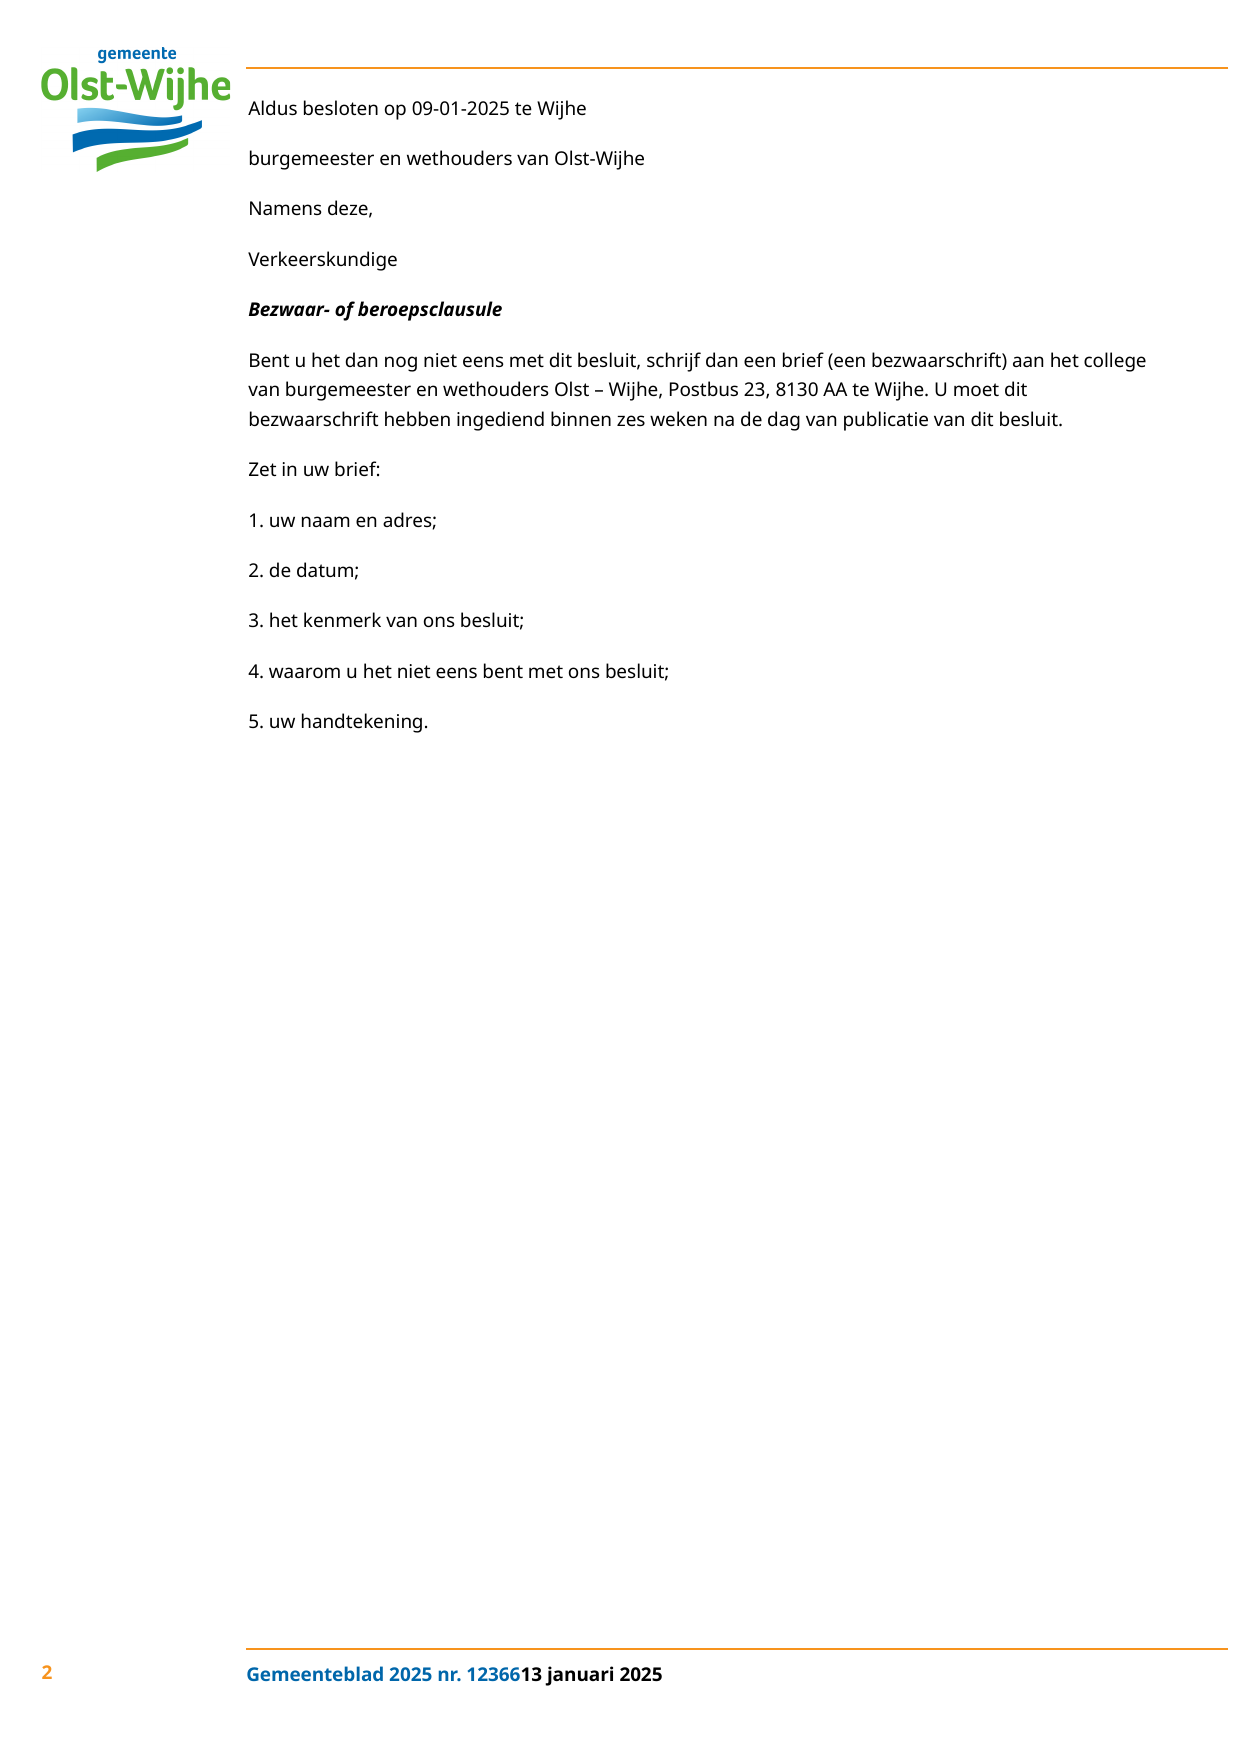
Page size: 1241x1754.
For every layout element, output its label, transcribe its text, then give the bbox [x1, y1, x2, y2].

text 3. het kenmerk van ons besluit; [248, 608, 1152, 633]
text 2. de datum; [248, 557, 1152, 583]
text Verkeerskundige [248, 246, 1152, 272]
text burgemeester en wethouders van Olst-Wijhe [248, 145, 1152, 171]
picture [41, 47, 231, 172]
text Aldus besloten op 09-01-2025 te Wijhe [248, 95, 1152, 121]
text 1. uw naam en adres; [248, 507, 1152, 533]
text Zet in uw brief: [248, 456, 1152, 482]
text Bezwaar- of beroepsclausule [248, 296, 1152, 322]
text Bent u het dan nog niet eens met dit besluit, schrijf dan een brief (een bezwaarschrift) aan het college van burgemeester en wethouders Olst – Wijhe, Postbus 23, 8130 AA te Wijhe. U moet dit bezwaarschrift hebben ingediend binnen zes weken na de dag van publicatie van dit besluit. [248, 347, 1152, 432]
text 5. uw handtekening. [248, 708, 1152, 734]
text Namens deze, [248, 196, 1152, 221]
text 4. waarom u het niet eens bent met ons besluit; [248, 658, 1152, 684]
